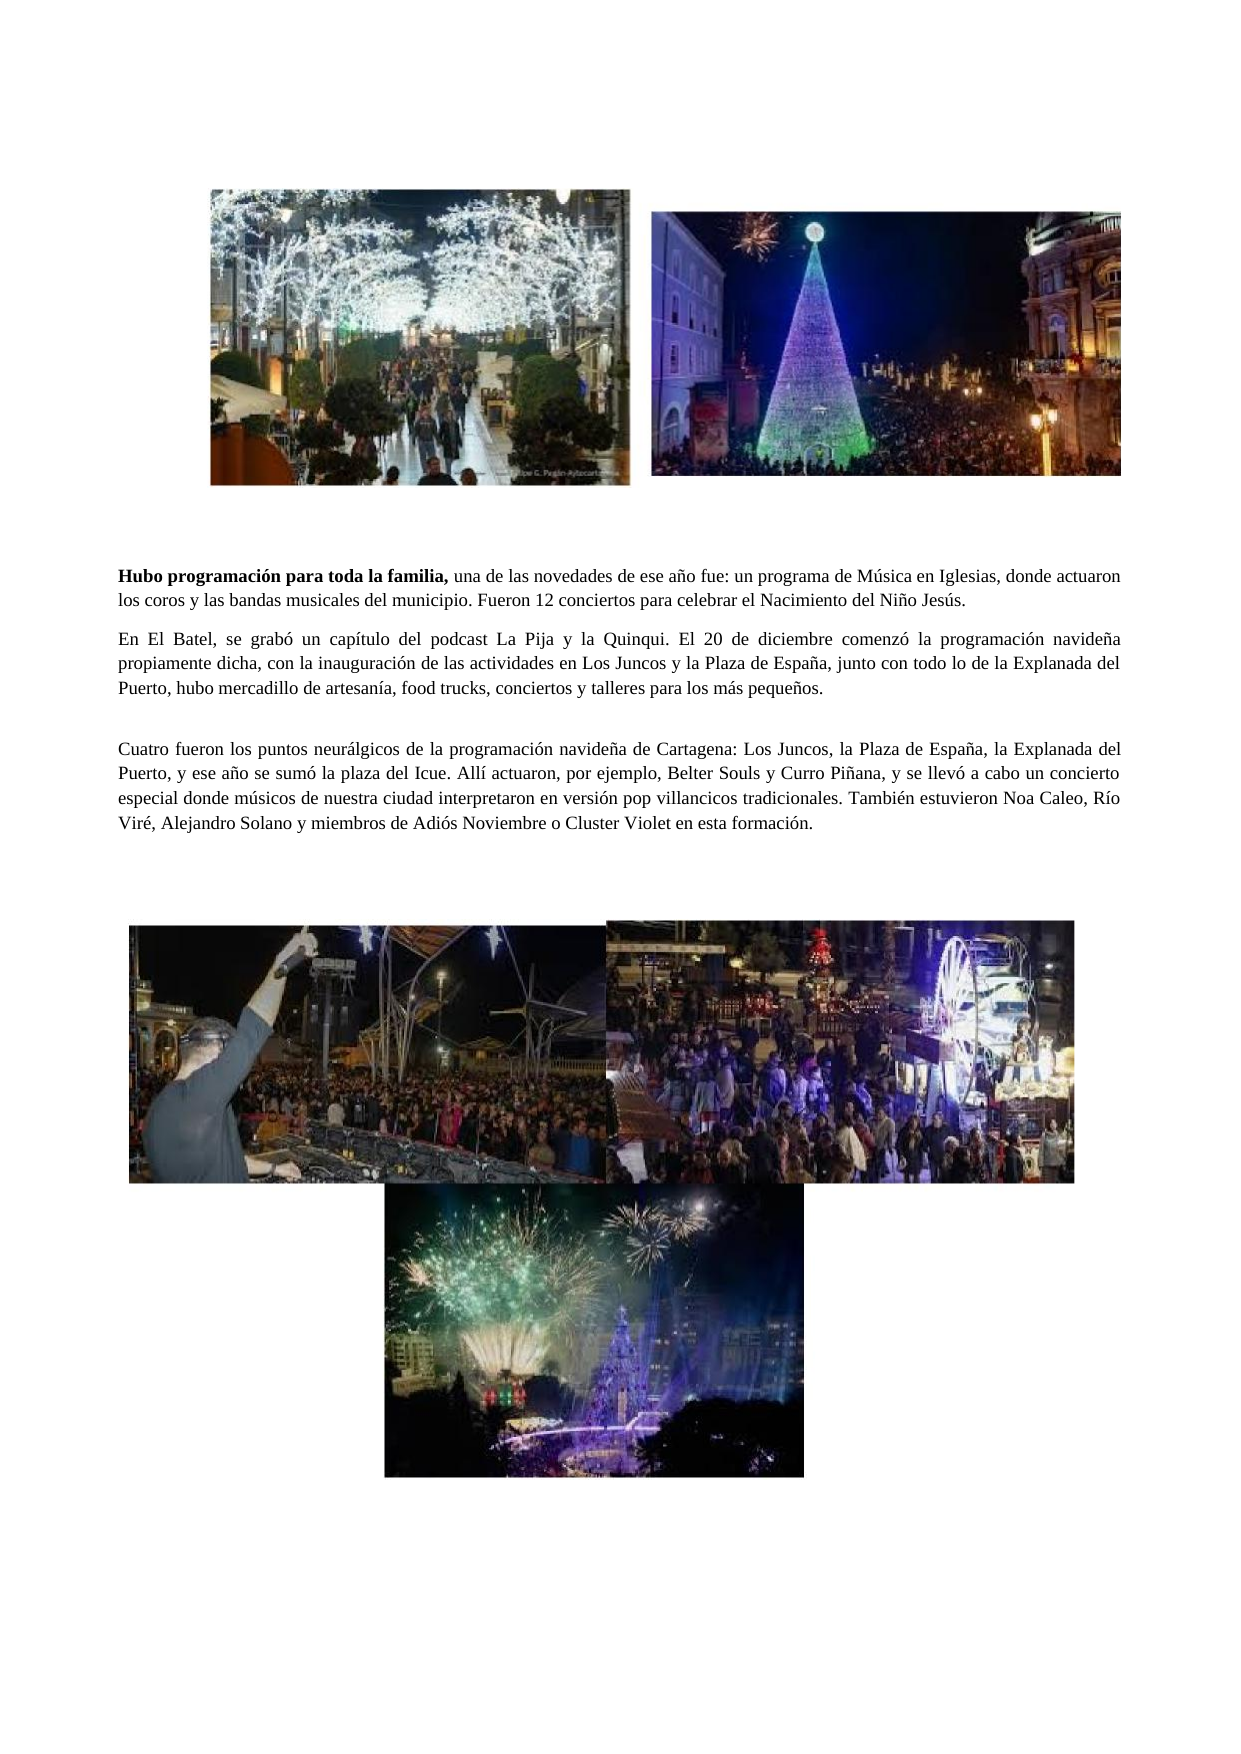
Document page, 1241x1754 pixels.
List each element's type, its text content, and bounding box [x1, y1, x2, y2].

text Hubo programación para toda la familia, una de las novedades de ese año fue: un programa de Música en Iglesias, donde actuaron los coros y las bandas musicales del municipio. Fueron 12 conciertos para celebrar el Nacimiento del Niño Jesús. [118, 563, 1123, 611]
text En El Batel, se grabó un capítulo del podcast La Pija y la Quinqui. El 20 de diciembre comenzó la programación navideña propiamente dicha, con la inauguración de las actividades en Los Juncos y la Plaza de España, junto con todo lo de la Explanada del Puerto, hubo mercadillo de artesanía, food trucks, conciertos y talleres para los más pequeños. [118, 625, 1123, 699]
text Cuatro fueron los puntos neurálgicos de la programación navideña de Cartagena: Los Juncos, la Plaza de España, la Explanada del Puerto, y ese año se sumó la plaza del Icue. Allí actuaron, por ejemplo, Belter Souls y Curro Piñana, y se llevó a cabo un concierto especial donde músicos de nuestra ciudad interpretaron en versión pop villancicos tradicionales. También estuvieron Noa Caleo, Río Viré, Alejandro Solano y miembros de Adiós Noviembre o Cluster Violet en esta formación. [118, 735, 1123, 834]
